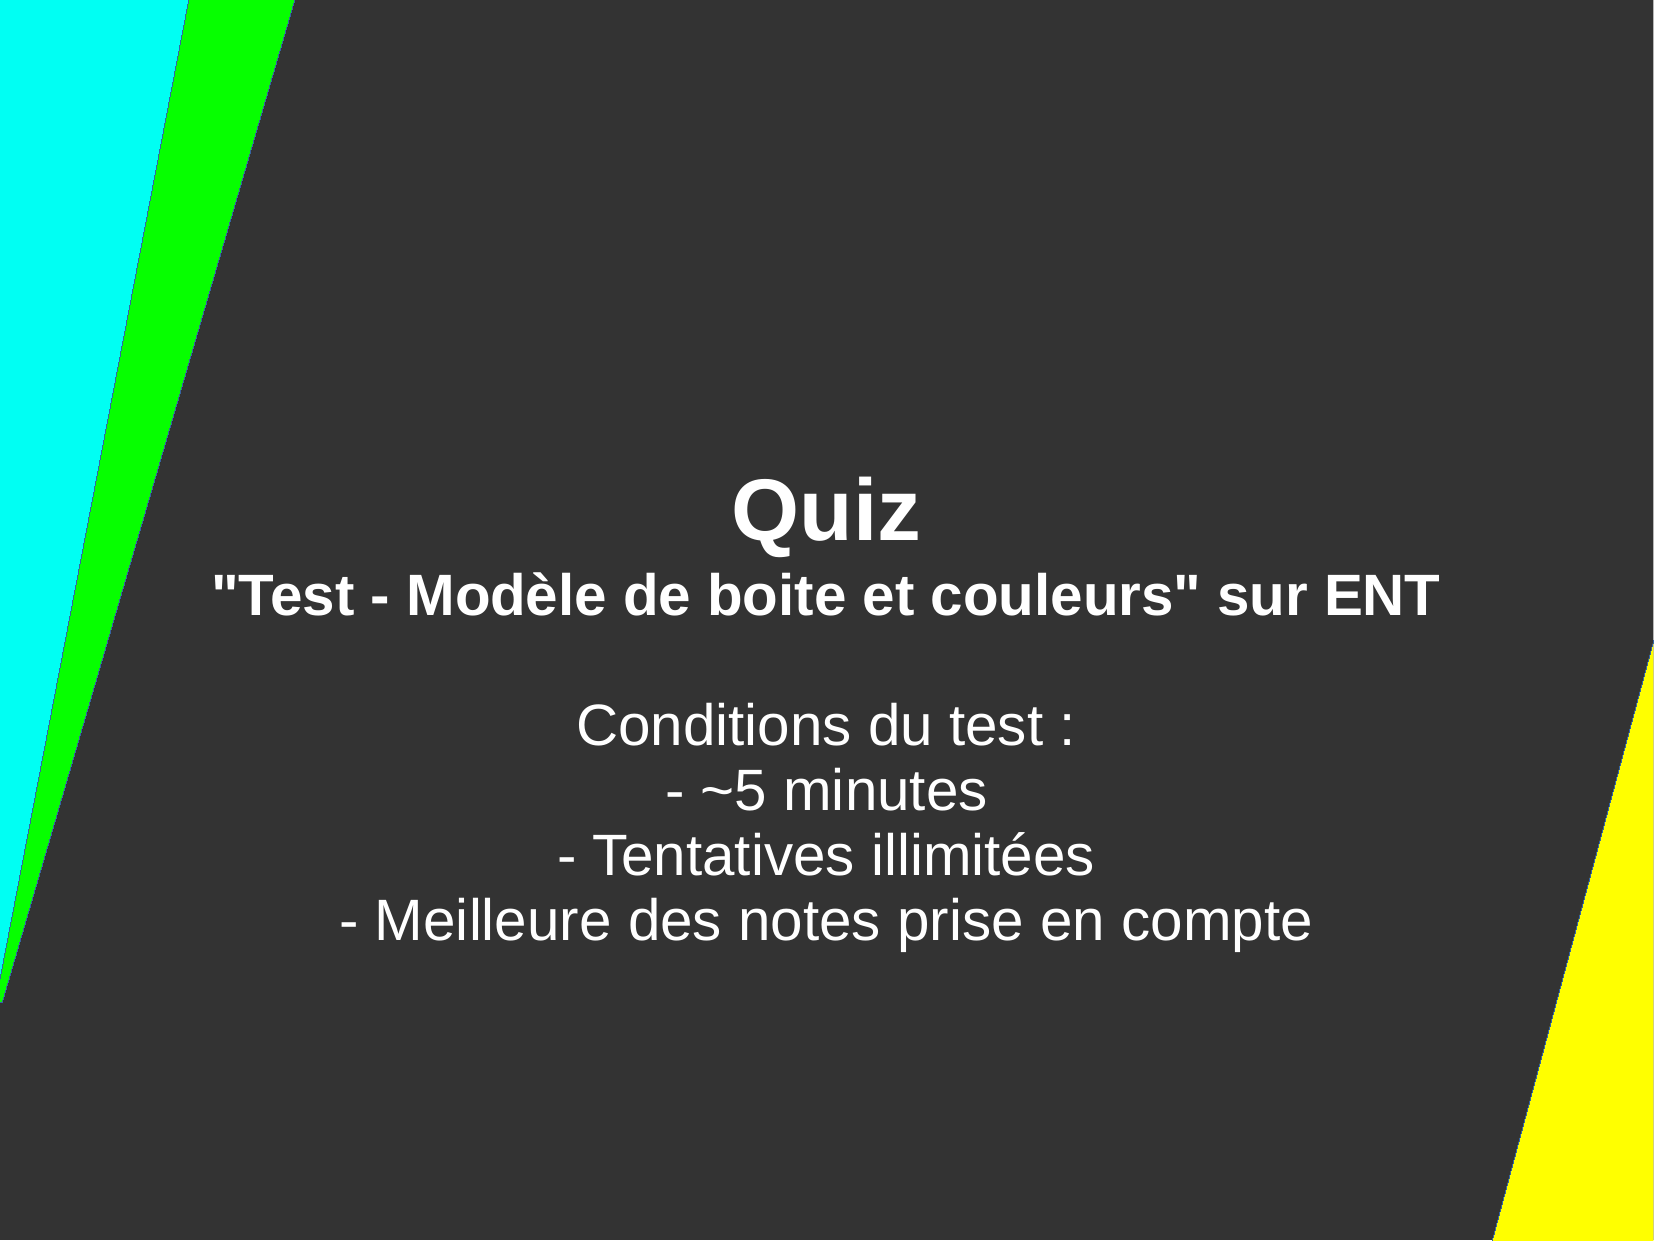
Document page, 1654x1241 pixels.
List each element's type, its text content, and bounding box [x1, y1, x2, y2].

title "Test - Modèle de boite et couleurs" sur ENT Conditions du test : - ~5 minutes - Tentatives illimitées - Meilleure des notes prise en compte [31, 562, 1622, 953]
title Quiz [31, 460, 1622, 562]
text_box [1492, 639, 1654, 1241]
text_box [0, 0, 295, 1003]
